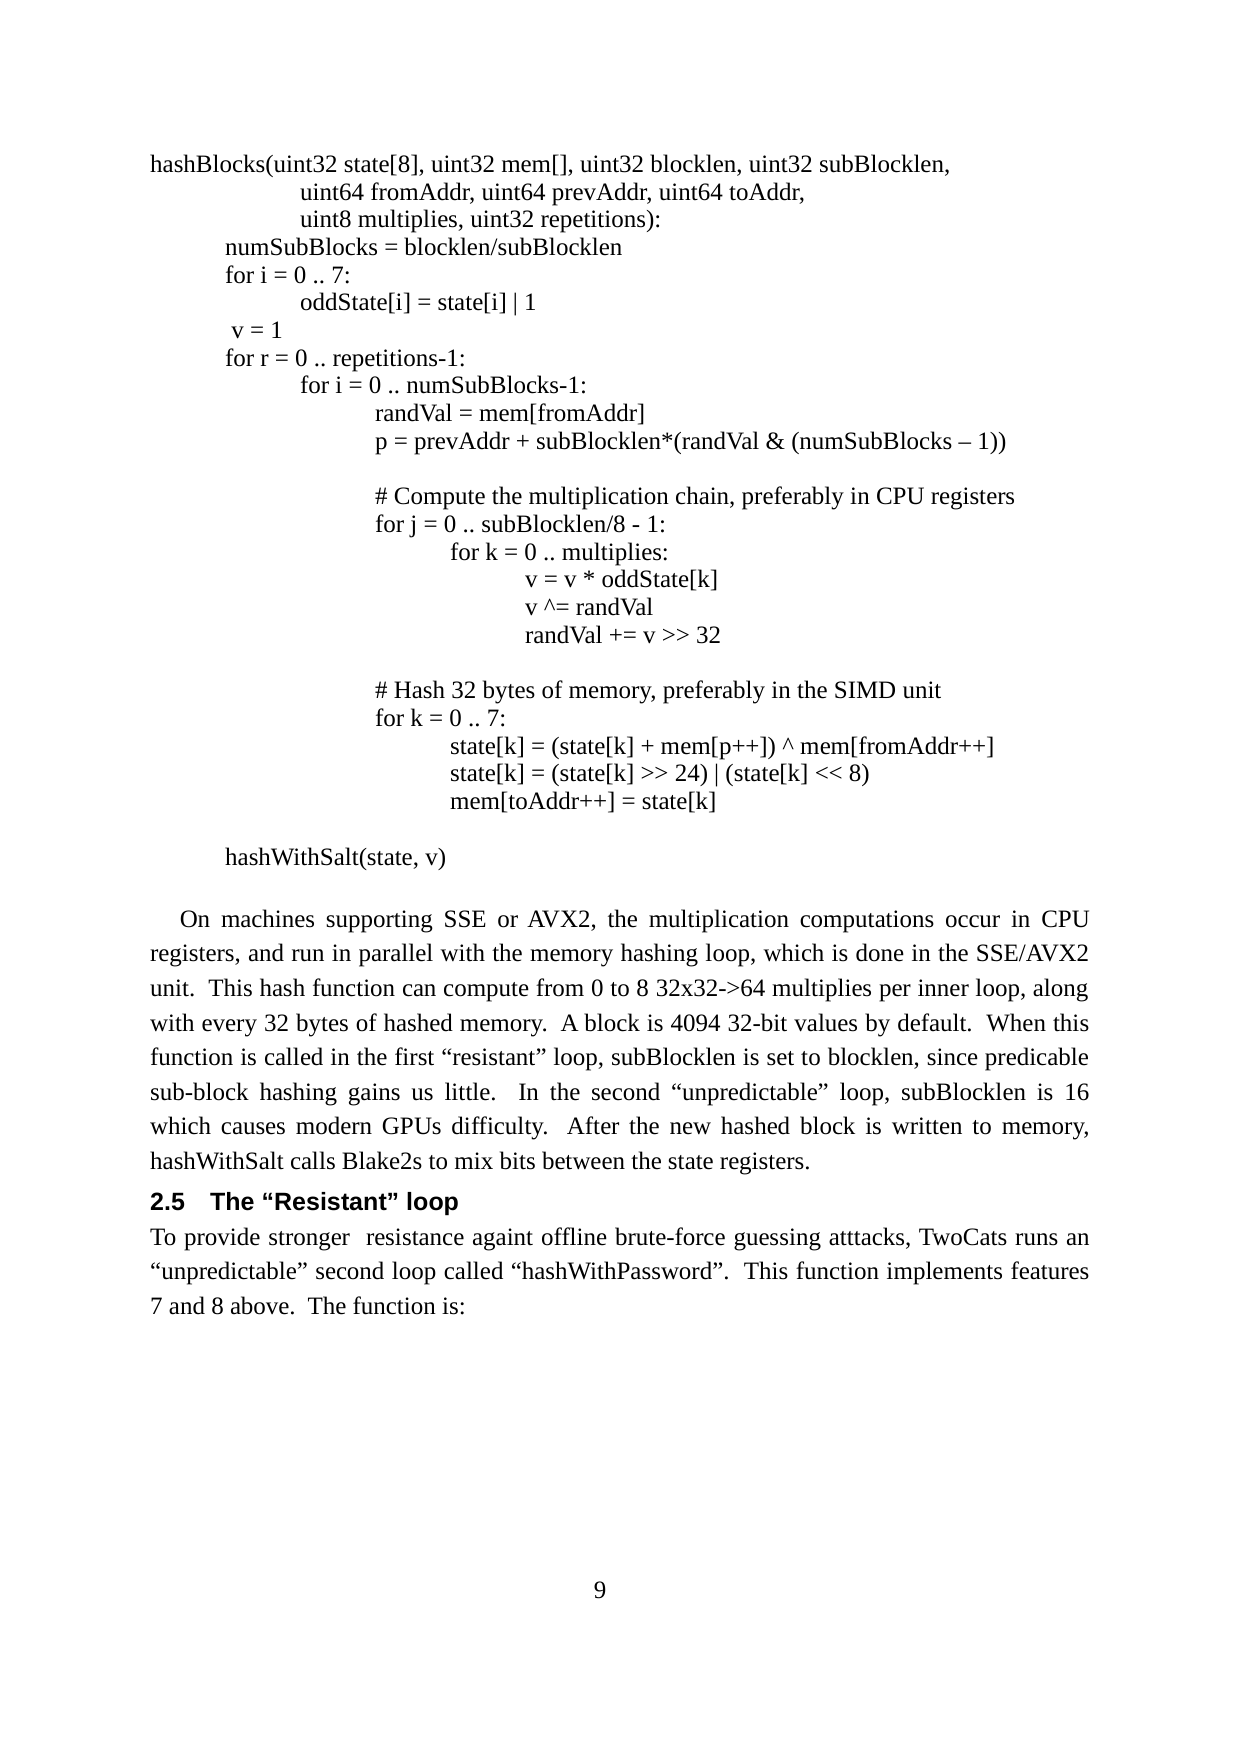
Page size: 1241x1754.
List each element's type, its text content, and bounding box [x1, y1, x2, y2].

text p = prevAddr + subBlocklen*(randVal & (numSubBlocks – 1)) [150, 427, 1091, 455]
text randVal += v >> 32 [150, 621, 1091, 649]
text for r = 0 .. repetitions-1: [150, 344, 1091, 372]
text state[k] = (state[k] >> 24) | (state[k] << 8) [150, 759, 1091, 787]
text # Hash 32 bytes of memory, preferably in the SIMD unit [150, 676, 1091, 704]
text uint64 fromAddr, uint64 prevAddr, uint64 toAddr, [150, 178, 1091, 205]
text for i = 0 .. 7: [150, 261, 1091, 288]
text uint8 multiplies, uint32 repetitions): [150, 205, 1091, 233]
text To provide stronger resistance againt offline brute-force guessing atttacks, TwoCats runs an “unpredictable” second loop called “hashWithPassword”. This function implements features 7 and 8 above. The function is: [150, 1223, 1091, 1319]
text mem[toAddr++] = state[k] [150, 787, 1091, 815]
text v = v * oddState[k] [150, 566, 1091, 593]
text state[k] = (state[k] + mem[p++]) ^ mem[fromAddr++] [150, 732, 1091, 759]
text oddState[i] = state[i] | 1 [150, 288, 1091, 316]
text numSubBlocks = blocklen/subBlocklen [150, 233, 1091, 261]
text for i = 0 .. numSubBlocks-1: [150, 372, 1091, 399]
subtitle The “Resistant” loop [150, 1188, 1091, 1216]
text for k = 0 .. 7: [150, 704, 1091, 732]
text randVal = mem[fromAddr] [150, 399, 1091, 427]
text for j = 0 .. subBlocklen/8 - 1: [150, 510, 1091, 538]
text v = 1 [150, 316, 1091, 344]
text hashBlocks(uint32 state[8], uint32 mem[], uint32 blocklen, uint32 subBlocklen, [150, 150, 1091, 178]
text for k = 0 .. multiplies: [150, 538, 1091, 566]
text hashWithSalt(state, v) [150, 843, 1091, 870]
text On machines supporting SSE or AVX2, the multiplication computations occur in CPU registers, and run in parallel with the memory hashing loop, which is done in the SSE/AVX2 unit. This hash function can compute from 0 to 8 32x32->64 multiplies per inner loop, along with every 32 bytes of hashed memory. A block is 4094 32-bit values by default. When this function is called in the first “resistant” loop, subBlocklen is set to blocklen, since predicable sub-block hashing gains us little. In the second “unpredictable” loop, subBlocklen is 16 which causes modern GPUs difficulty. After the new hashed block is written to memory, hashWithSalt calls Blake2s to mix bits between the state registers. [150, 905, 1091, 1175]
text # Compute the multiplication chain, preferably in CPU registers [150, 482, 1091, 510]
text v ^= randVal [150, 593, 1091, 621]
